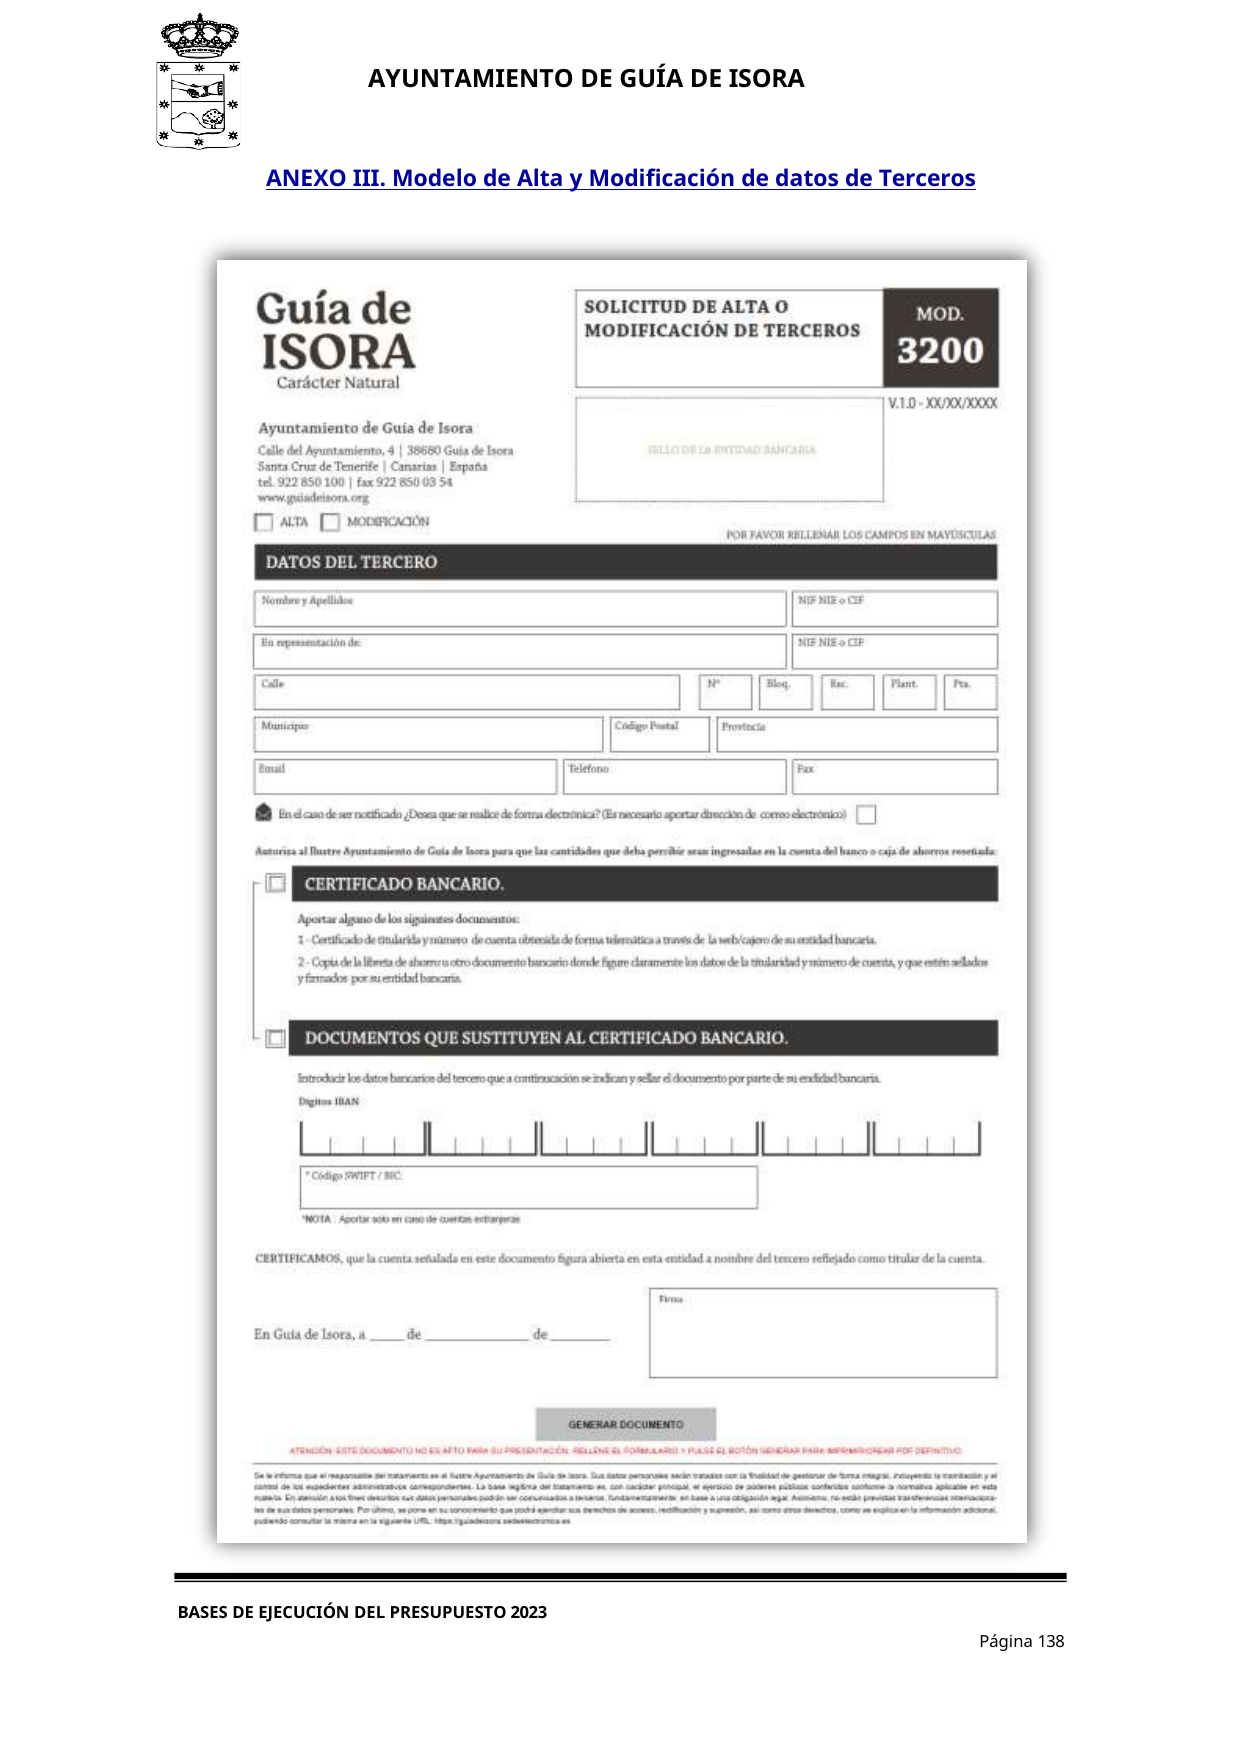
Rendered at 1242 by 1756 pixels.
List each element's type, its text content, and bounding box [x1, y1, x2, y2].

subtitle ANEXO III. Modelo de Alta y Modificación de datos de Terceros [227, 162, 1015, 193]
